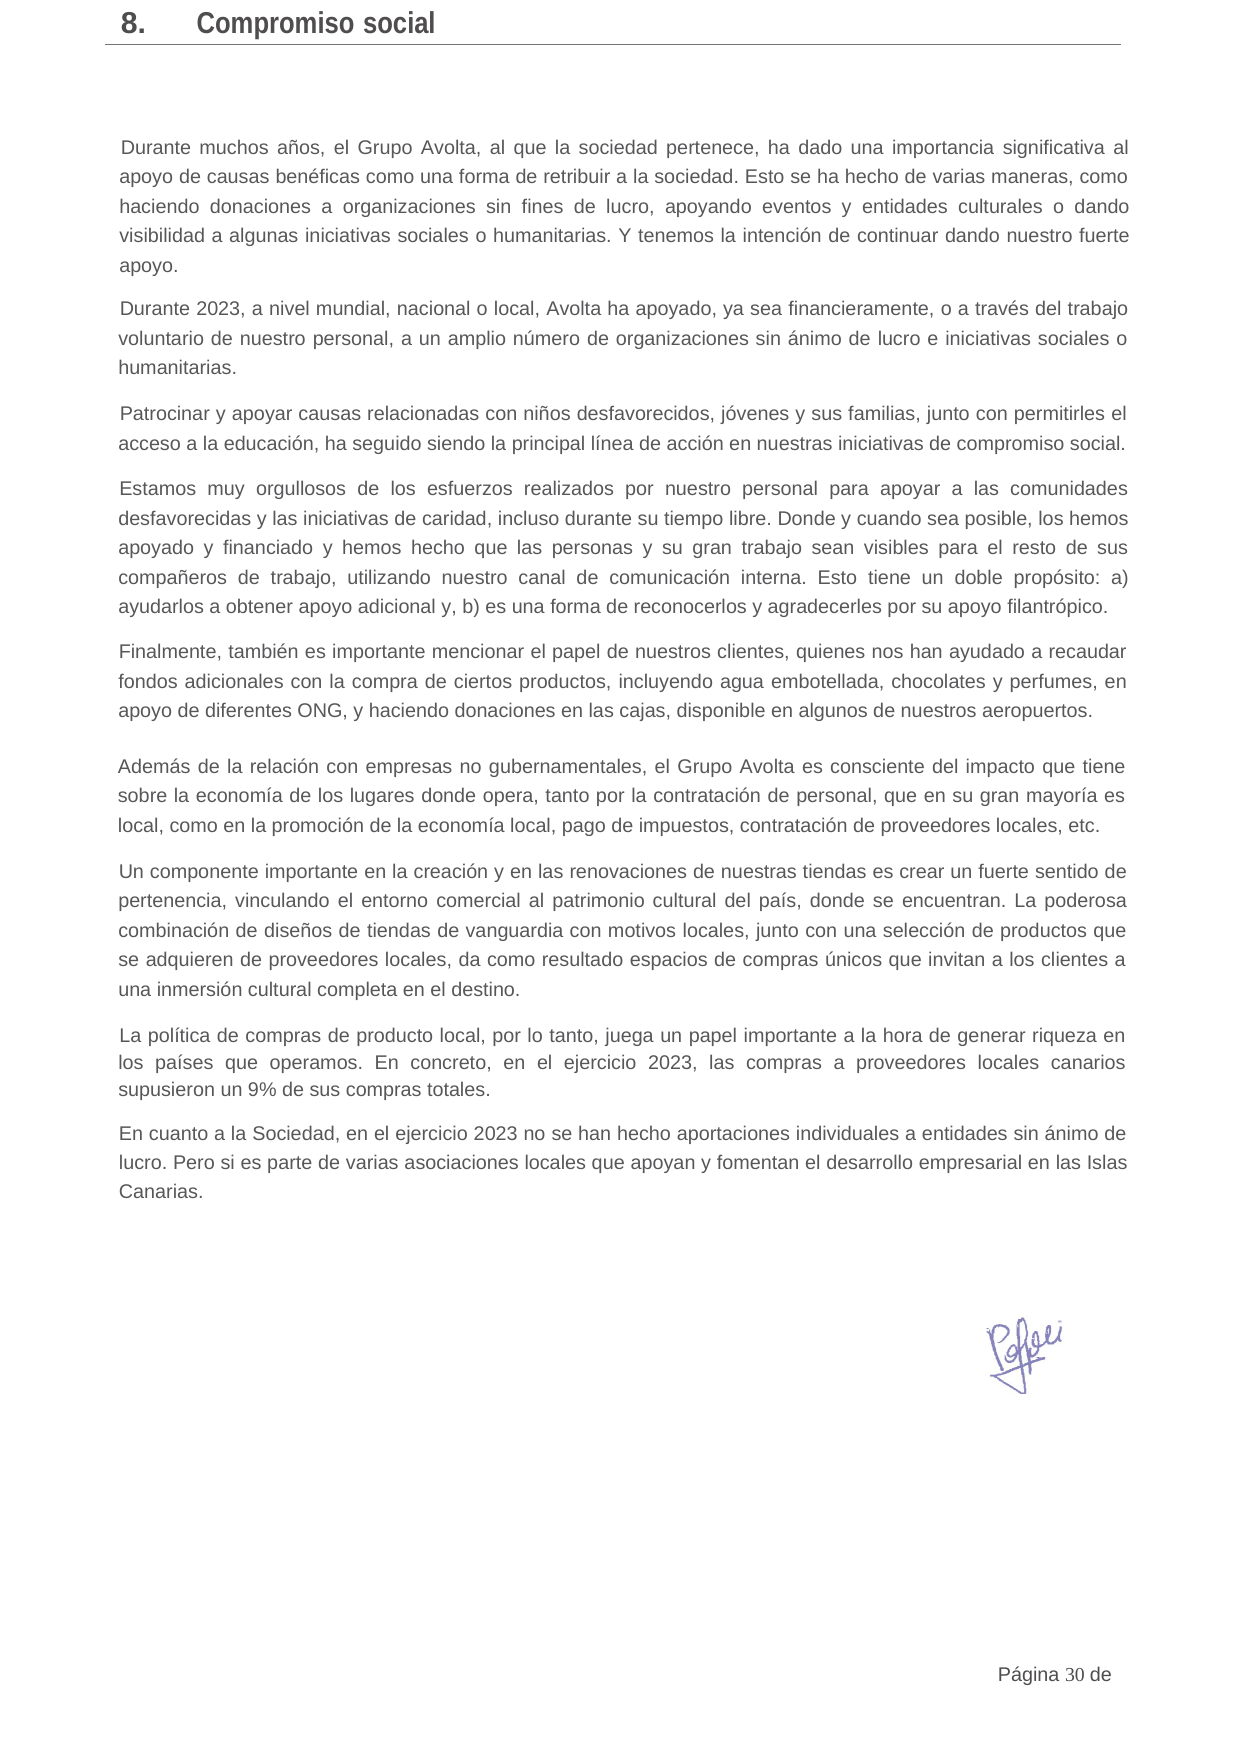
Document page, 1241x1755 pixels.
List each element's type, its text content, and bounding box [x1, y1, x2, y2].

text Finalmente, también es importante mencionar el papel de nuestros clientes, quienes nos han ayudado a recaudar fondos adicionales con la compra de ciertos productos, incluyendo agua embotellada, chocolates y perfumes, en apoyo de diferentes ONG, y haciendo donaciones en las cajas, disponible en algunos de nuestros aeropuertos. [118, 640, 1128, 722]
text Durante 2023, a nivel mundial, nacional o local, Avolta ha apoyado, ya sea financieramente, o a través del trabajo voluntario de nuestro personal, a un amplio número de organizaciones sin ánimo de lucro e iniciativas sociales o humanitarias. [118, 297, 1130, 378]
text La política de compras de producto local, por lo tanto, juega un papel importante a la hora de generar riqueza en los países que operamos. En concreto, en el ejercicio 2023, las compras a proveedores locales canarios supusieron un 9% de sus compras totales. [118, 1023, 1127, 1101]
text Además de la relación con empresas no gubernamentales, el Grupo Avolta es consciente del impacto que tiene sobre la economía de los lugares donde opera, tanto por la contratación de personal, que en su gran mayoría es local, como en la promoción de la economía local, pago de impuestos, contratación de proveedores locales, etc. [118, 755, 1128, 836]
text Durante muchos años, el Grupo Avolta, al que la sociedad pertenece, ha dado una importancia significativa al apoyo de causas benéficas como una forma de retribuir a la sociedad. Esto se ha hecho de varias maneras, como haciendo donaciones a organizaciones sin fines de lucro, apoyando eventos y entidades culturales o dando visibilidad a algunas iniciativas sociales o humanitarias. Y tenemos la intención de continuar dando nuestro fuerte apoyo. [119, 136, 1131, 276]
list Compromiso social [121, 5, 1145, 40]
text En cuanto a la Sociedad, en el ejercicio 2023 no se han hecho aportaciones individuales a entidades sin ánimo de lucro. Pero si es parte de varias asociaciones locales que apoyan y fomentan el desarrollo empresarial en las Islas Canarias. [119, 1122, 1129, 1202]
text Estamos muy orgullosos de los esfuerzos realizados por nuestro personal para apoyar a las comunidades desfavorecidas y las iniciativas de caridad, incluso durante su tiempo libre. Donde y cuando sea posible, los hemos apoyado y financiado y hemos hecho que las personas y su gran trabajo sean visibles para el resto de sus compañeros de trabajo, utilizando nuestro canal de comunicación interna. Esto tiene un doble propósito: a) ayudarlos a obtener apoyo adicional y, b) es una forma de reconocerlos y agradecerles por su apoyo filantrópico. [118, 477, 1130, 618]
text Un componente importante en la creación y en las renovaciones de nuestras tiendas es crear un fuerte sentido de pertenencia, vinculando el entorno comercial al patrimonio cultural del país, donde se encuentran. La poderosa combinación de diseños de tiendas de vanguardia con motivos locales, junto con una selección de productos que se adquieren de proveedores locales, da como resultado espacios de compras únicos que invitan a los clientes a una inmersión cultural completa en el destino. [118, 859, 1128, 1000]
text Patrocinar y apoyar causas relacionadas con niños desfavorecidos, jóvenes y sus familias, junto con permitirles el acceso a la educación, ha seguido siendo la principal línea de acción en nuestras iniciativas de compromiso social. [118, 402, 1129, 454]
